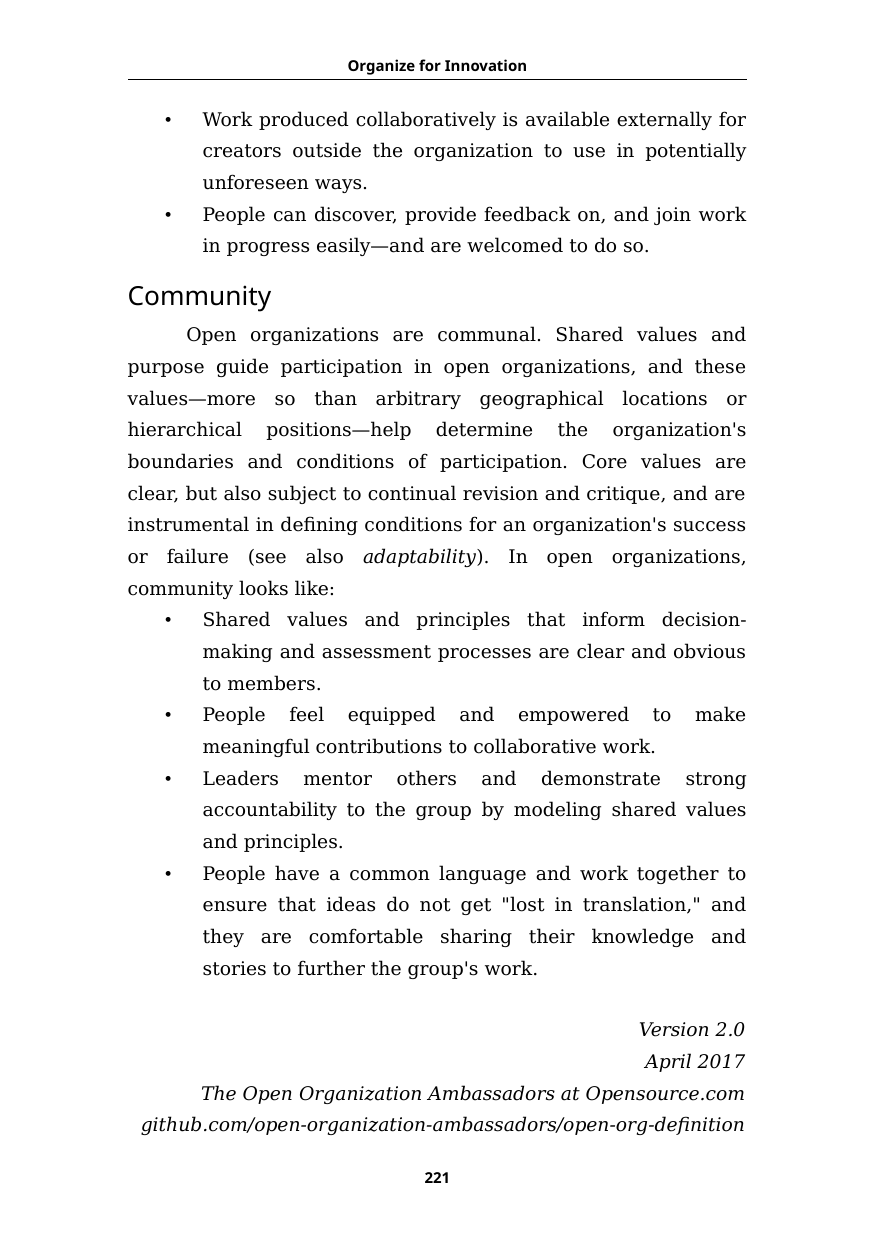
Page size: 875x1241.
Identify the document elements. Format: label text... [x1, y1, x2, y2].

list People have a common language and work together to ensure that ideas do not get "lost in translation," and they are comfortable sharing their knowledge and stories to further the group's work. [165, 863, 747, 980]
list People can discover, provide feedback on, and join work in progress easily—and are welcomed to do so. [165, 204, 747, 257]
list Work produced collaboratively is available externally for creators outside the organization to use in potentially unforeseen ways. [165, 109, 747, 194]
list Leaders mentor others and demonstrate strong accountability to the group by modeling shared values and principles. [165, 768, 747, 853]
list People feel equipped and empowered to make meaningful contributions to collaborative work. [165, 704, 747, 758]
text Version 2.0 April 2017 The Open Organization Ambassadors at Opensource.com github.com/open-organization-ambassadors/open-org-definition [127, 1019, 747, 1136]
list Shared values and principles that inform decision-making and assessment processes are clear and obvious to members. [165, 609, 747, 695]
subtitle Community [127, 282, 747, 312]
text Open organizations are communal. Shared values and purpose guide participation in open organizations, and these values—more so than arbitrary geographical locations or hierarchical positions—help determine the organization's boundaries and conditions of participation. Core values are clear, but also subject to continual revision and critique, and are instrumental in defining conditions for an organization's success or failure (see also adaptability). In open organizations, community looks like: [127, 324, 747, 600]
